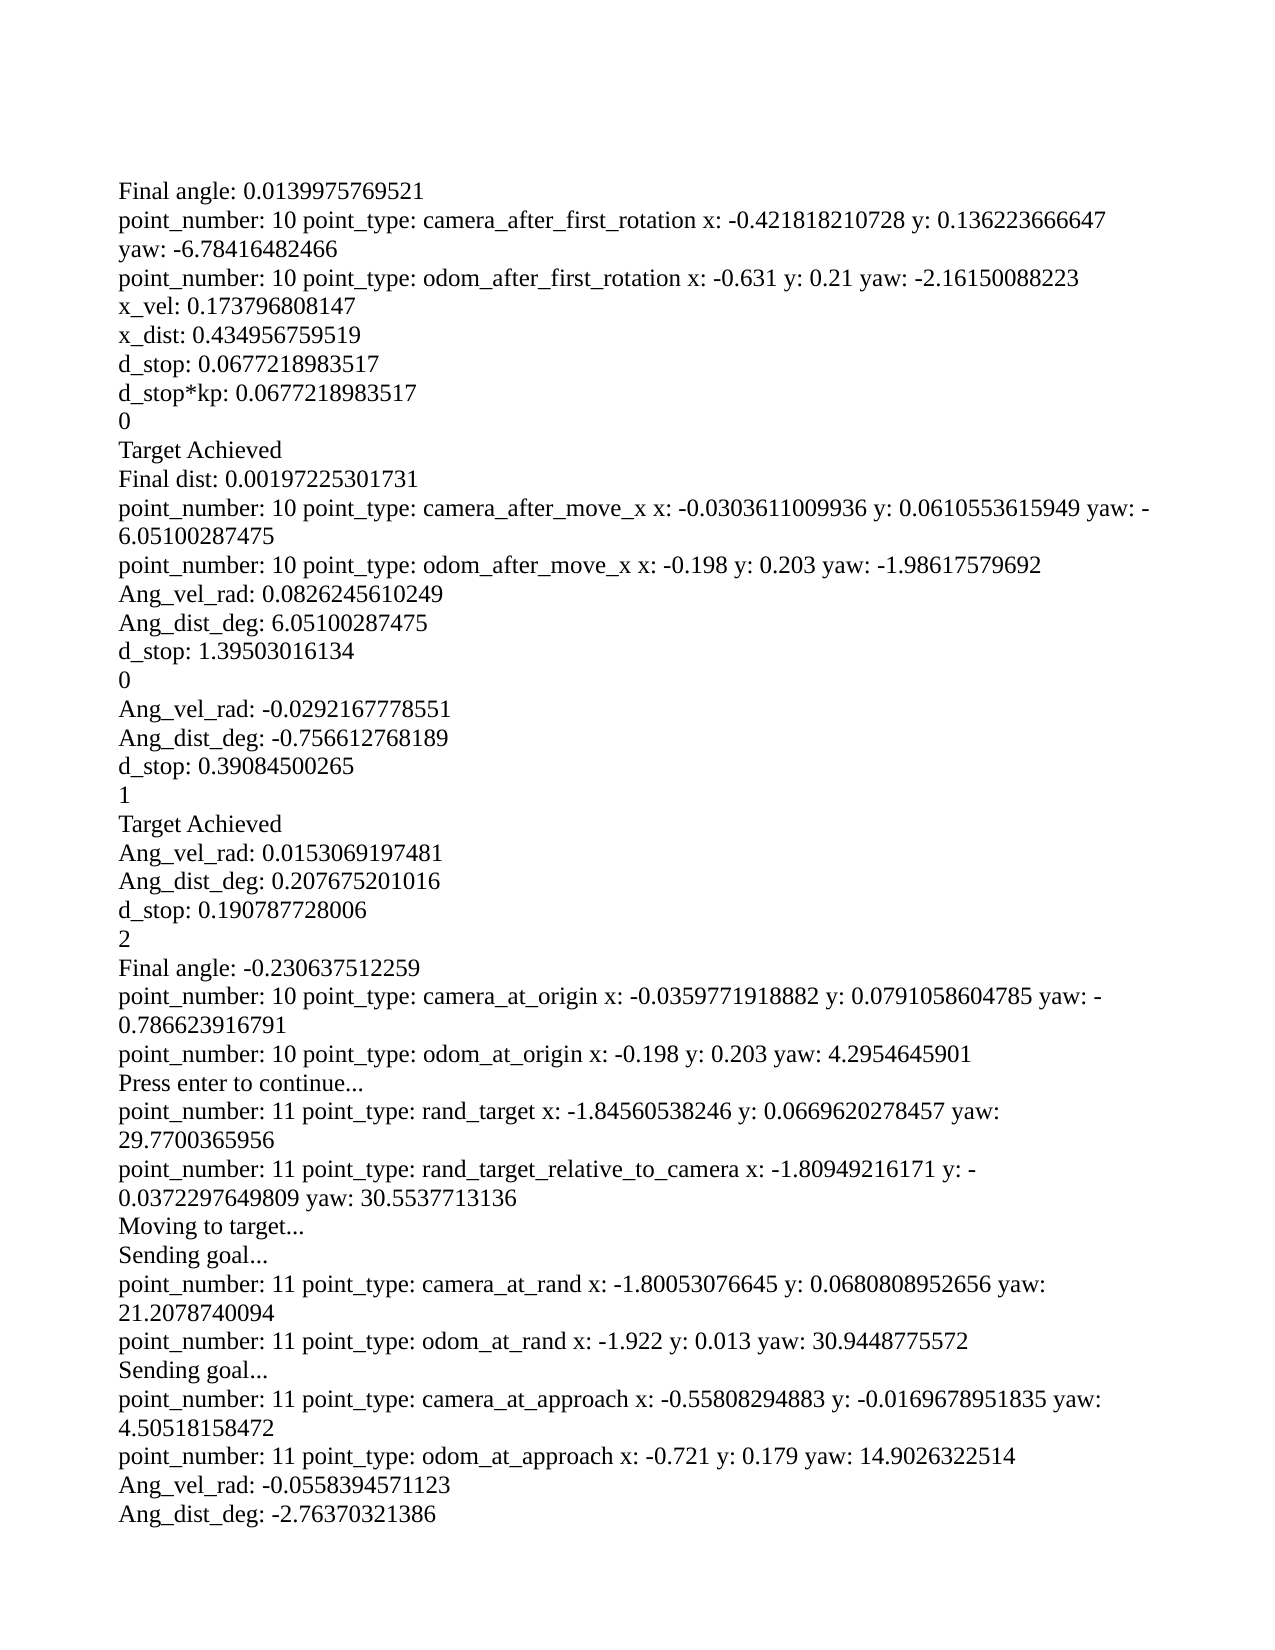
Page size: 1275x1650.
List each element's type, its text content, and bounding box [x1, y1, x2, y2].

text Press enter to continue... [118, 1068, 1157, 1096]
text d_stop*kp: 0.0677218983517 [118, 378, 1157, 406]
text point_number: 10 point_type: camera_after_move_x x: -0.0303611009936 y: 0.0610553615949 yaw: -6.05100287475 [118, 493, 1157, 550]
text Ang_vel_rad: -0.0558394571123 [118, 1470, 1157, 1499]
text point_number: 11 point_type: camera_at_approach x: -0.55808294883 y: -0.0169678951835 yaw: 4.50518158472 [118, 1384, 1157, 1441]
text Moving to target... [118, 1211, 1157, 1240]
text point_number: 10 point_type: odom_after_move_x x: -0.198 y: 0.203 yaw: -1.98617579692 [118, 550, 1157, 579]
text Sending goal... [118, 1240, 1157, 1269]
text d_stop: 1.39503016134 [118, 636, 1157, 665]
text Target Achieved [118, 435, 1157, 464]
text point_number: 10 point_type: odom_after_first_rotation x: -0.631 y: 0.21 yaw: -2.16150088223 [118, 263, 1157, 291]
text d_stop: 0.39084500265 [118, 751, 1157, 780]
text Ang_vel_rad: 0.0153069197481 [118, 838, 1157, 866]
text 0 [118, 406, 1157, 435]
text d_stop: 0.0677218983517 [118, 349, 1157, 378]
text Final dist: 0.00197225301731 [118, 464, 1157, 493]
text Ang_vel_rad: -0.0292167778551 [118, 694, 1157, 723]
text 2 [118, 924, 1157, 953]
text Final angle: -0.230637512259 [118, 953, 1157, 981]
text Ang_dist_deg: 6.05100287475 [118, 608, 1157, 636]
text 1 [118, 780, 1157, 809]
text d_stop: 0.190787728006 [118, 895, 1157, 924]
text 0 [118, 665, 1157, 694]
text Ang_vel_rad: 0.0826245610249 [118, 579, 1157, 608]
text x_vel: 0.173796808147 [118, 291, 1157, 320]
text point_number: 11 point_type: rand_target_relative_to_camera x: -1.80949216171 y: -0.0372297649809 yaw: 30.5537713136 [118, 1154, 1157, 1211]
text Target Achieved [118, 809, 1157, 838]
text x_dist: 0.434956759519 [118, 320, 1157, 349]
text point_number: 11 point_type: camera_at_rand x: -1.80053076645 y: 0.0680808952656 yaw: 21.2078740094 [118, 1269, 1157, 1326]
text Ang_dist_deg: -2.76370321386 [118, 1499, 1157, 1528]
text Final angle: 0.0139975769521 [118, 176, 1157, 205]
text point_number: 10 point_type: camera_after_first_rotation x: -0.421818210728 y: 0.136223666647 yaw: -6.78416482466 [118, 205, 1157, 263]
text point_number: 11 point_type: rand_target x: -1.84560538246 y: 0.0669620278457 yaw: 29.7700365956 [118, 1096, 1157, 1154]
text Ang_dist_deg: -0.756612768189 [118, 723, 1157, 751]
text point_number: 11 point_type: odom_at_approach x: -0.721 y: 0.179 yaw: 14.9026322514 [118, 1441, 1157, 1470]
text point_number: 10 point_type: camera_at_origin x: -0.0359771918882 y: 0.0791058604785 yaw: -0.786623916791 [118, 981, 1157, 1039]
text point_number: 10 point_type: odom_at_origin x: -0.198 y: 0.203 yaw: 4.2954645901 [118, 1039, 1157, 1068]
text point_number: 11 point_type: odom_at_rand x: -1.922 y: 0.013 yaw: 30.9448775572 [118, 1326, 1157, 1355]
text Sending goal... [118, 1355, 1157, 1384]
text Ang_dist_deg: 0.207675201016 [118, 866, 1157, 895]
